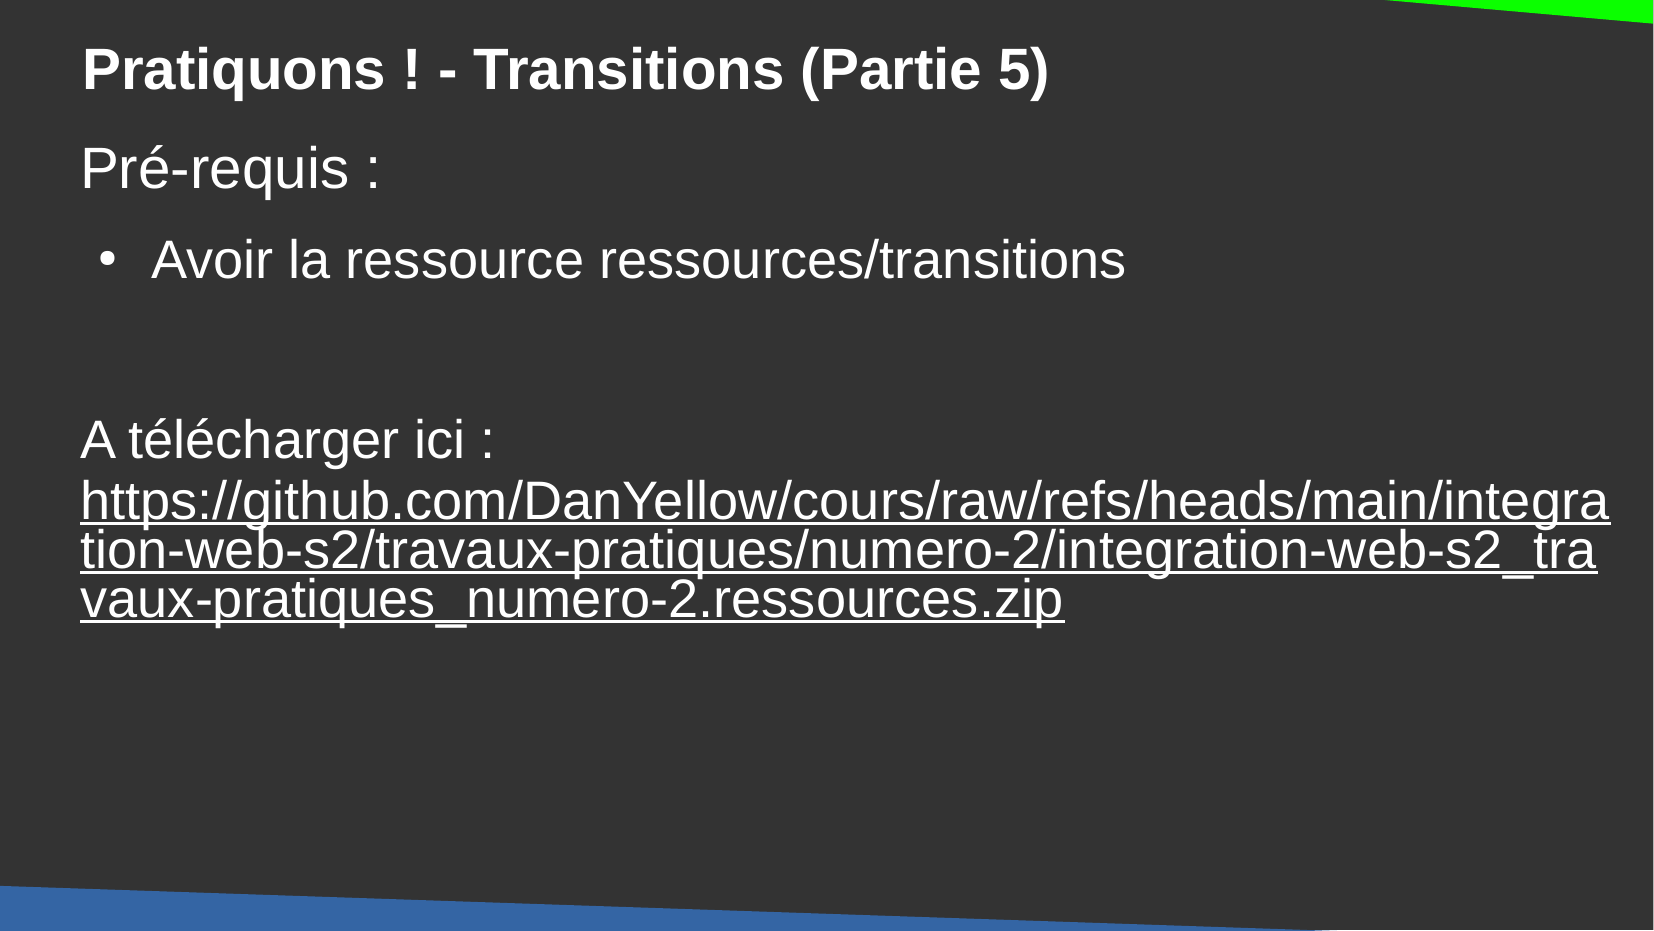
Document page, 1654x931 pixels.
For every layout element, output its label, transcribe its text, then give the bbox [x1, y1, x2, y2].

text_box [1384, 0, 1653, 24]
list Pré-requis : Avoir la ressource ressources/transitions A télécharger ici : https://github.com/DanYellow/cours/raw/refs/heads/main/integration-web-s2/travaux-pratiques/numero-2/integration-web-s2_travaux-pratiques_numero-2.ressources.zip [80, 135, 1620, 721]
text_box [0, 885, 1337, 931]
title Pratiquons ! - Transitions (Partie 5) [82, 37, 1571, 114]
